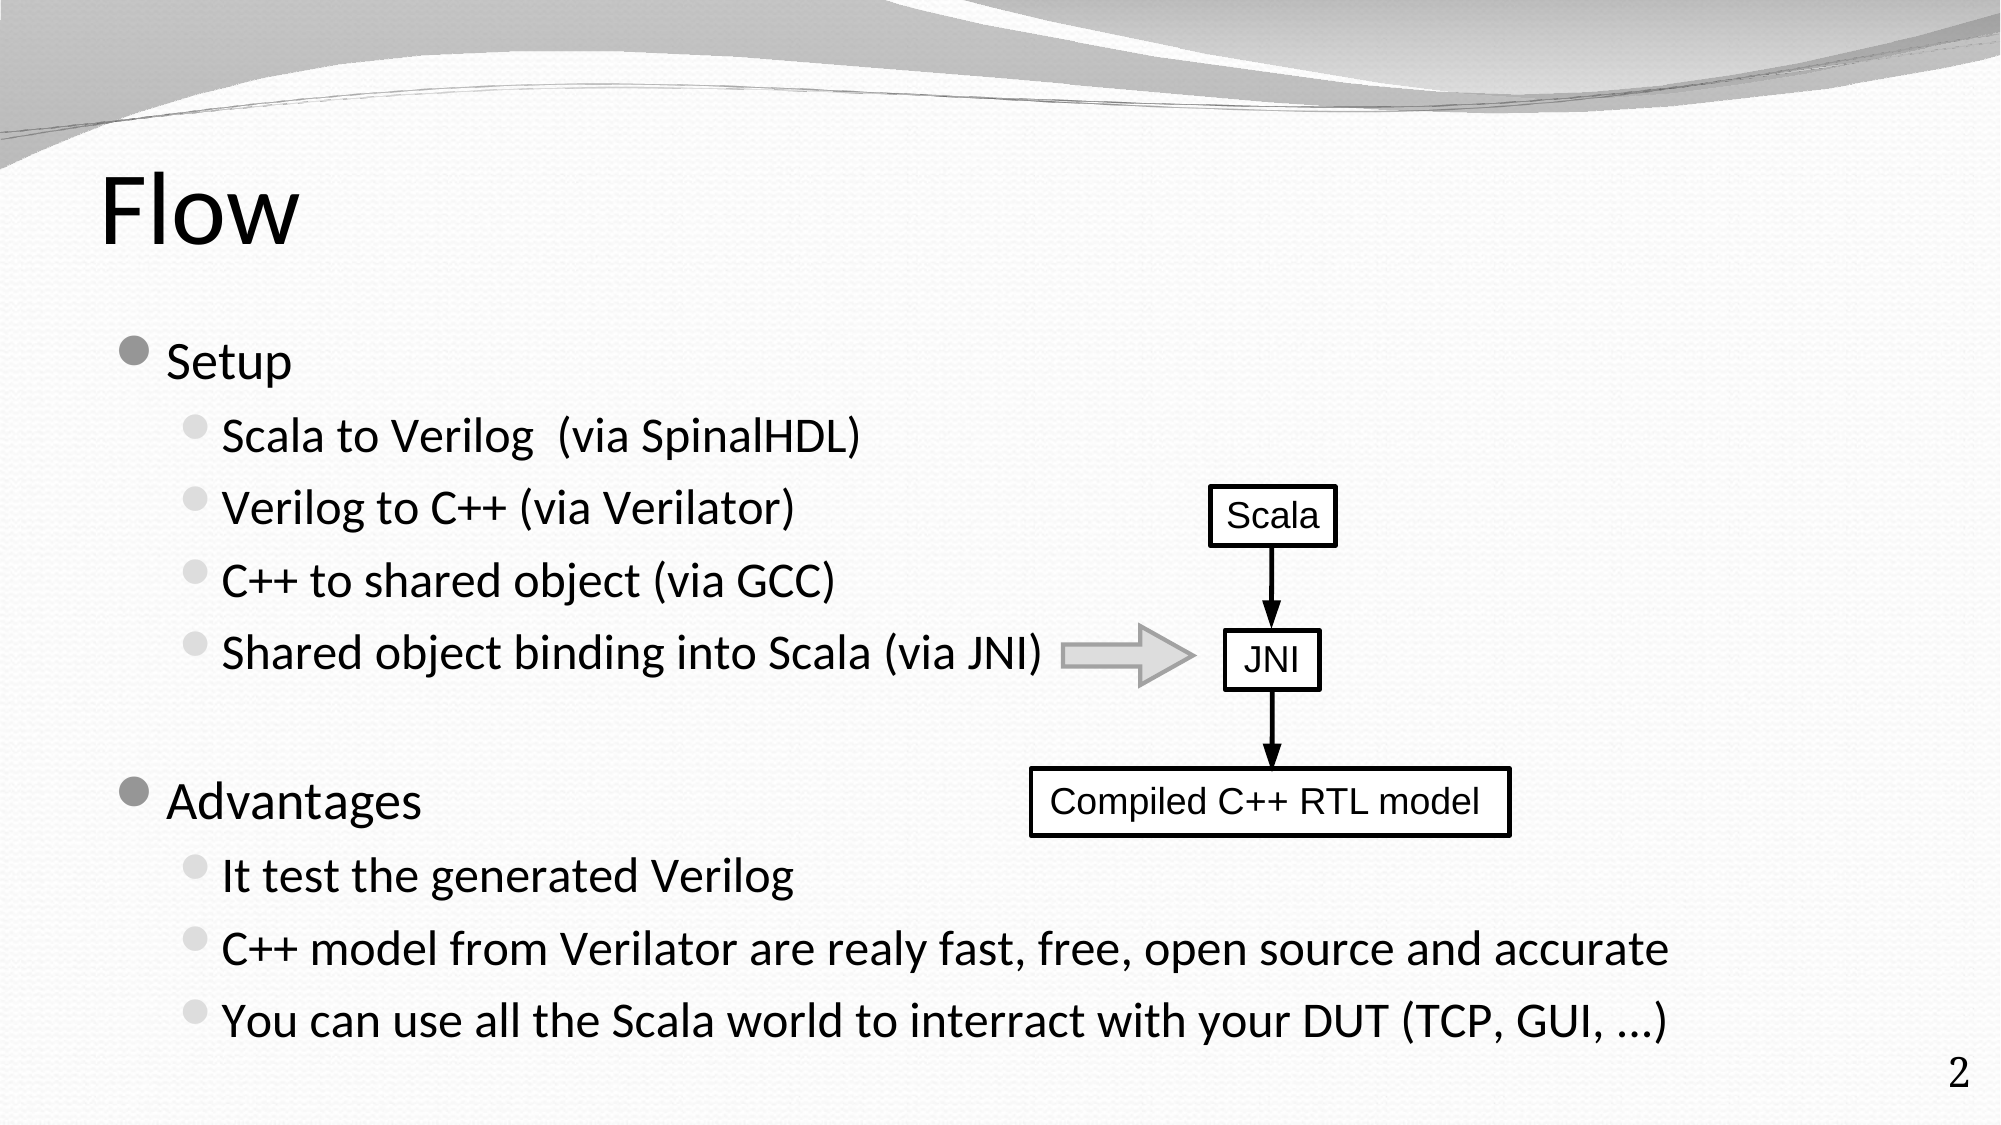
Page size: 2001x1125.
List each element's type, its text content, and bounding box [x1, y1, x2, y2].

picture [0, 0, 2001, 1125]
text_box [1804, 1042, 1971, 1103]
title Flow [99, 77, 1901, 266]
text_box [1062, 625, 1193, 686]
list Setup Scala to Verilog (via SpinalHDL) Verilog to C++ (via Verilator) C++ to shared object (via GCC) Shared object binding into Scala (via JNI) Advantages It test the generated Verilog C++ model from Verilator are realy fast, free, open source and accurate You can use all the Scala world to interract with your DUT (TCP, GUI, ...) [99, 317, 1901, 1038]
